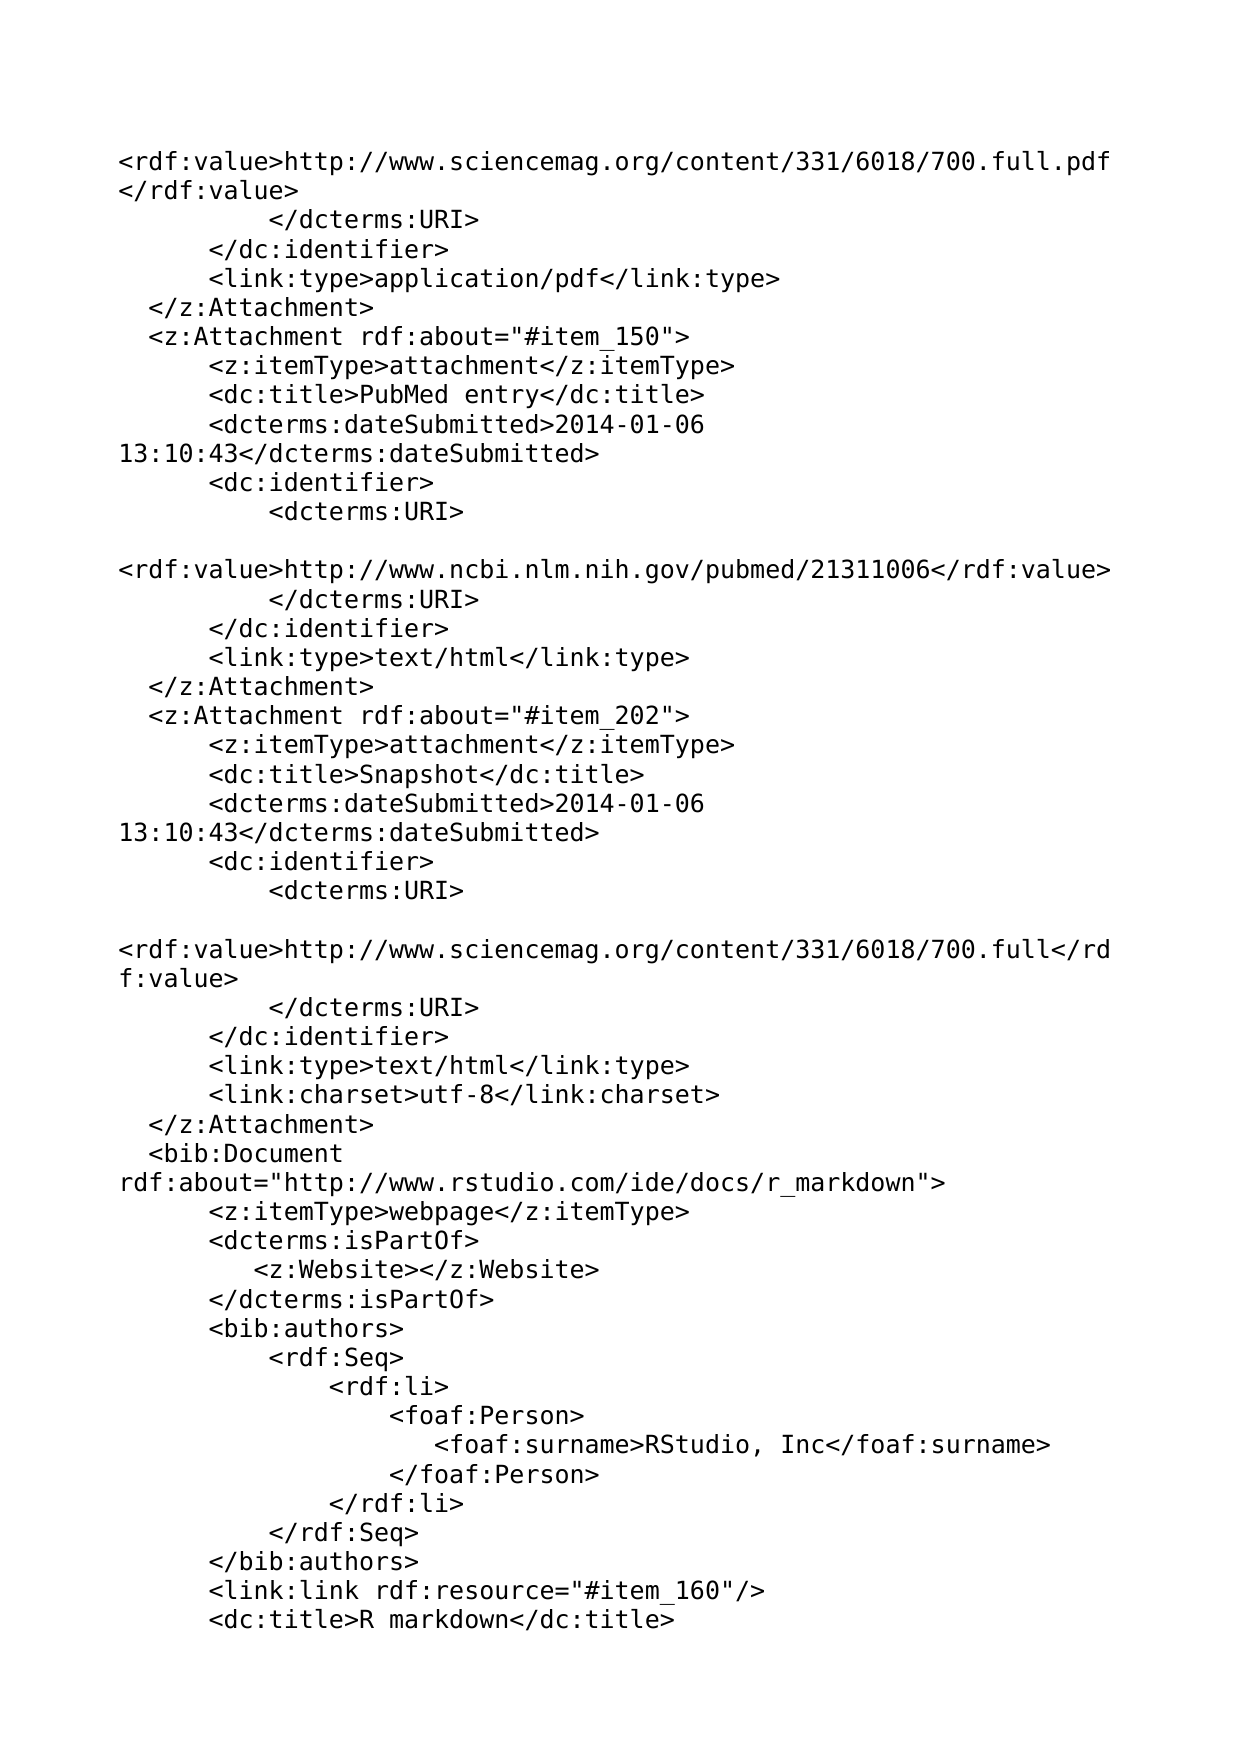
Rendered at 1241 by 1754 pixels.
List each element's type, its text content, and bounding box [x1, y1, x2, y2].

text <rdf:value>http://www.sciencemag.org/content/331/6018/700.full.pdf</rdf:value> </dcterms:URI> </dc:identifier> <link:type>application/pdf</link:type> </z:Attachment> <z:Attachment rdf:about="#item_150"> <z:itemType>attachment</z:itemType> <dc:title>PubMed entry</dc:title> <dcterms:dateSubmitted>2014-01-06 13:10:43</dcterms:dateSubmitted> <dc:identifier> <dcterms:URI> <rdf:value>http://www.ncbi.nlm.nih.gov/pubmed/21311006</rdf:value> </dcterms:URI> </dc:identifier> <link:type>text/html</link:type> </z:Attachment> <z:Attachment rdf:about="#item_202"> <z:itemType>attachment</z:itemType> <dc:title>Snapshot</dc:title> <dcterms:dateSubmitted>2014-01-06 13:10:43</dcterms:dateSubmitted> <dc:identifier> <dcterms:URI> <rdf:value>http://www.sciencemag.org/content/331/6018/700.full</rdf:value> </dcterms:URI> </dc:identifier> <link:type>text/html</link:type> <link:charset>utf-8</link:charset> </z:Attachment> <bib:Document rdf:about="http://www.rstudio.com/ide/docs/r_markdown"> <z:itemType>webpage</z:itemType> <dcterms:isPartOf> <z:Website></z:Website> </dcterms:isPartOf> <bib:authors> <rdf:Seq> <rdf:li> <foaf:Person> <foaf:surname>RStudio, Inc</foaf:surname> </foaf:Person> </rdf:li> </rdf:Seq> </bib:authors> <link:link rdf:resource="#item_160"/> <dc:title>R markdown</dc:title> [118, 118, 1122, 1635]
